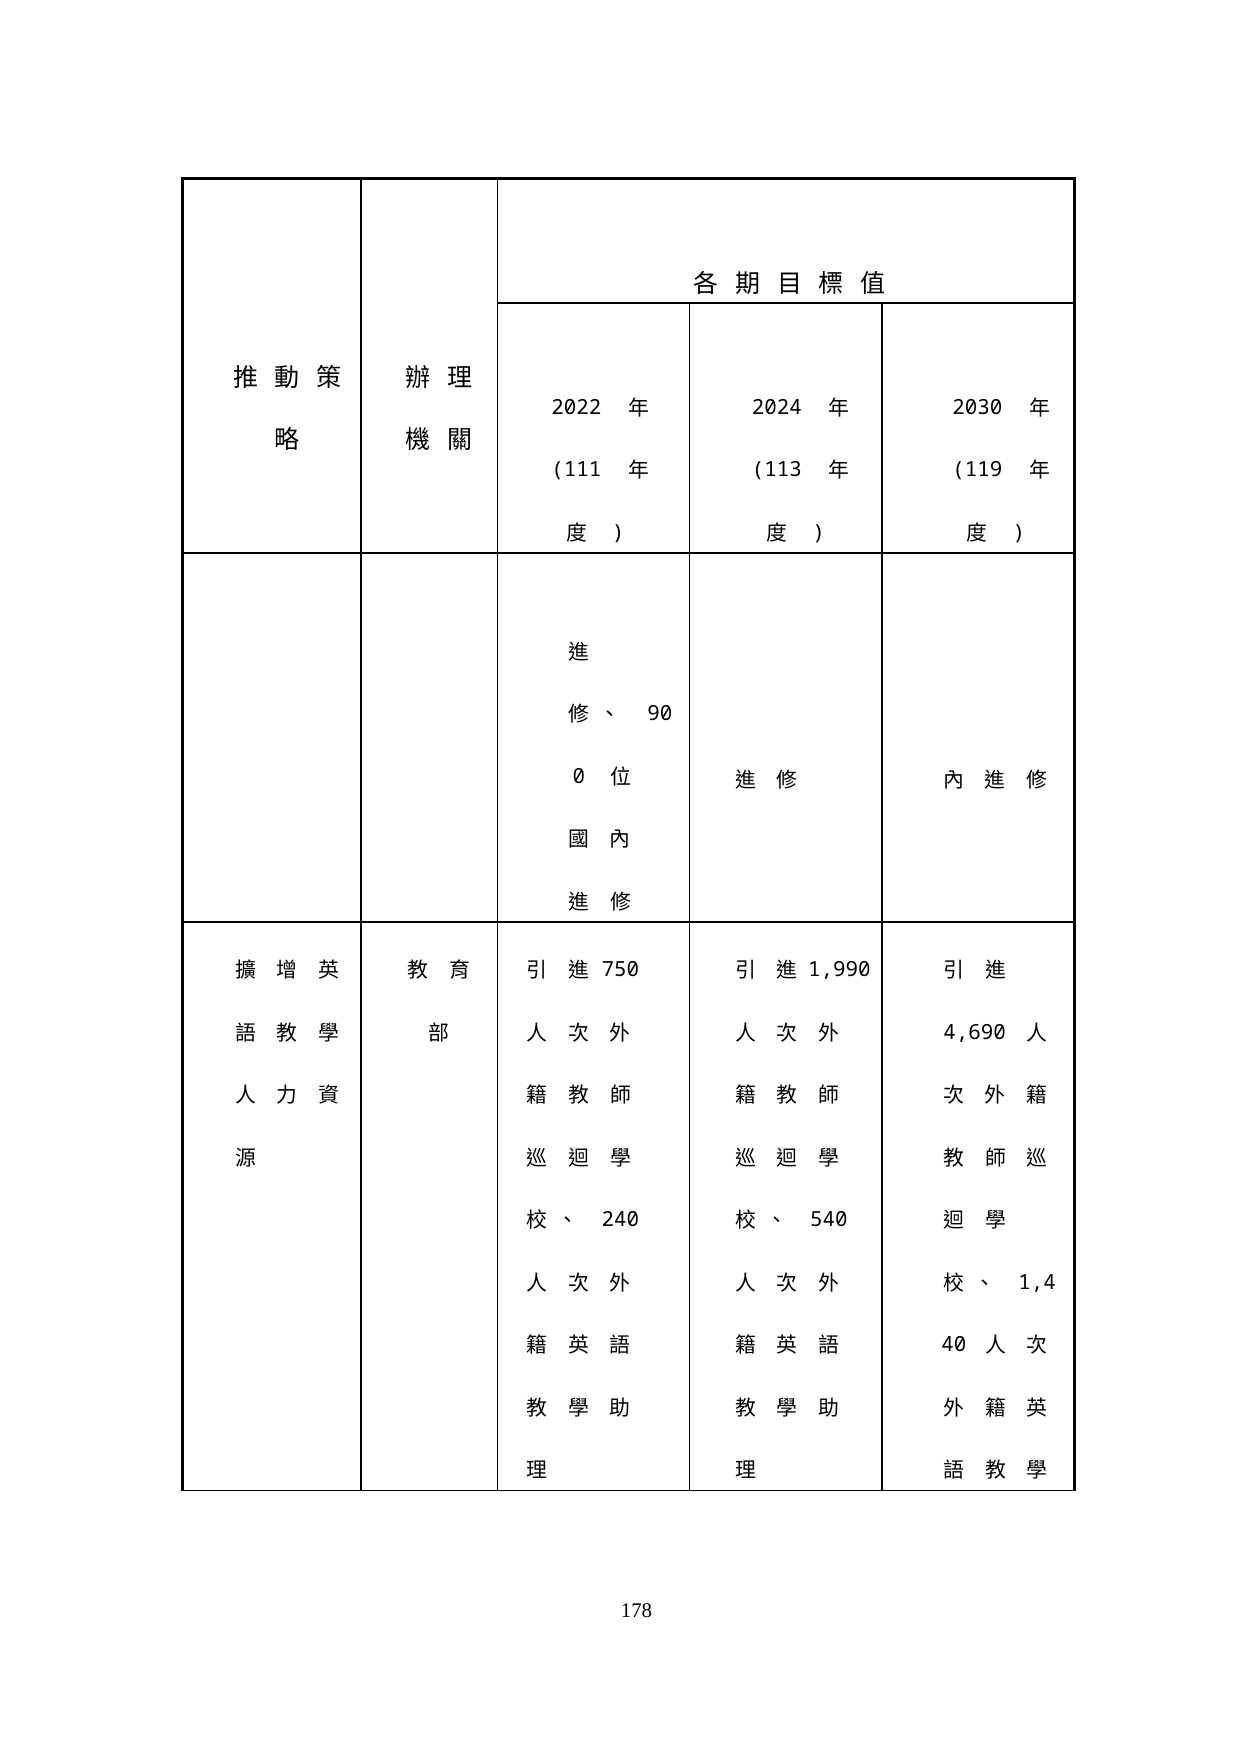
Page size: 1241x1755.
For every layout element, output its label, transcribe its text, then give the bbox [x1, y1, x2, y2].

table_cell 引進4,690人次外籍教師巡迴學校、1,440人次外籍英語教學 [883, 923, 1073, 1490]
table_cell 擴增英語教學人力資源 [184, 923, 360, 1490]
table_header 推動策略 [184, 180, 360, 552]
table_cell [362, 554, 497, 921]
table_cell 2022年(111年度) [498, 304, 689, 552]
table_cell 教育部 [362, 923, 497, 1490]
table_cell 引進750人次外籍教師巡迴學校、240人次外籍英語教學助理 [498, 923, 689, 1490]
table_cell 引進1,990人次外籍教師巡迴學校、540人次外籍英語教學助理 [690, 923, 881, 1490]
table_cell 進修 [690, 554, 881, 921]
table_cell 內進修 [883, 554, 1073, 921]
table_cell [184, 554, 360, 921]
table_header 辦理機關 [362, 180, 497, 552]
table_cell 進修、900位國內進修 [498, 554, 689, 921]
table_cell 2024年(113年度) [690, 304, 881, 552]
table_cell 2030年(119年度) [883, 304, 1073, 552]
table_header 各期目標值 [498, 180, 1073, 302]
